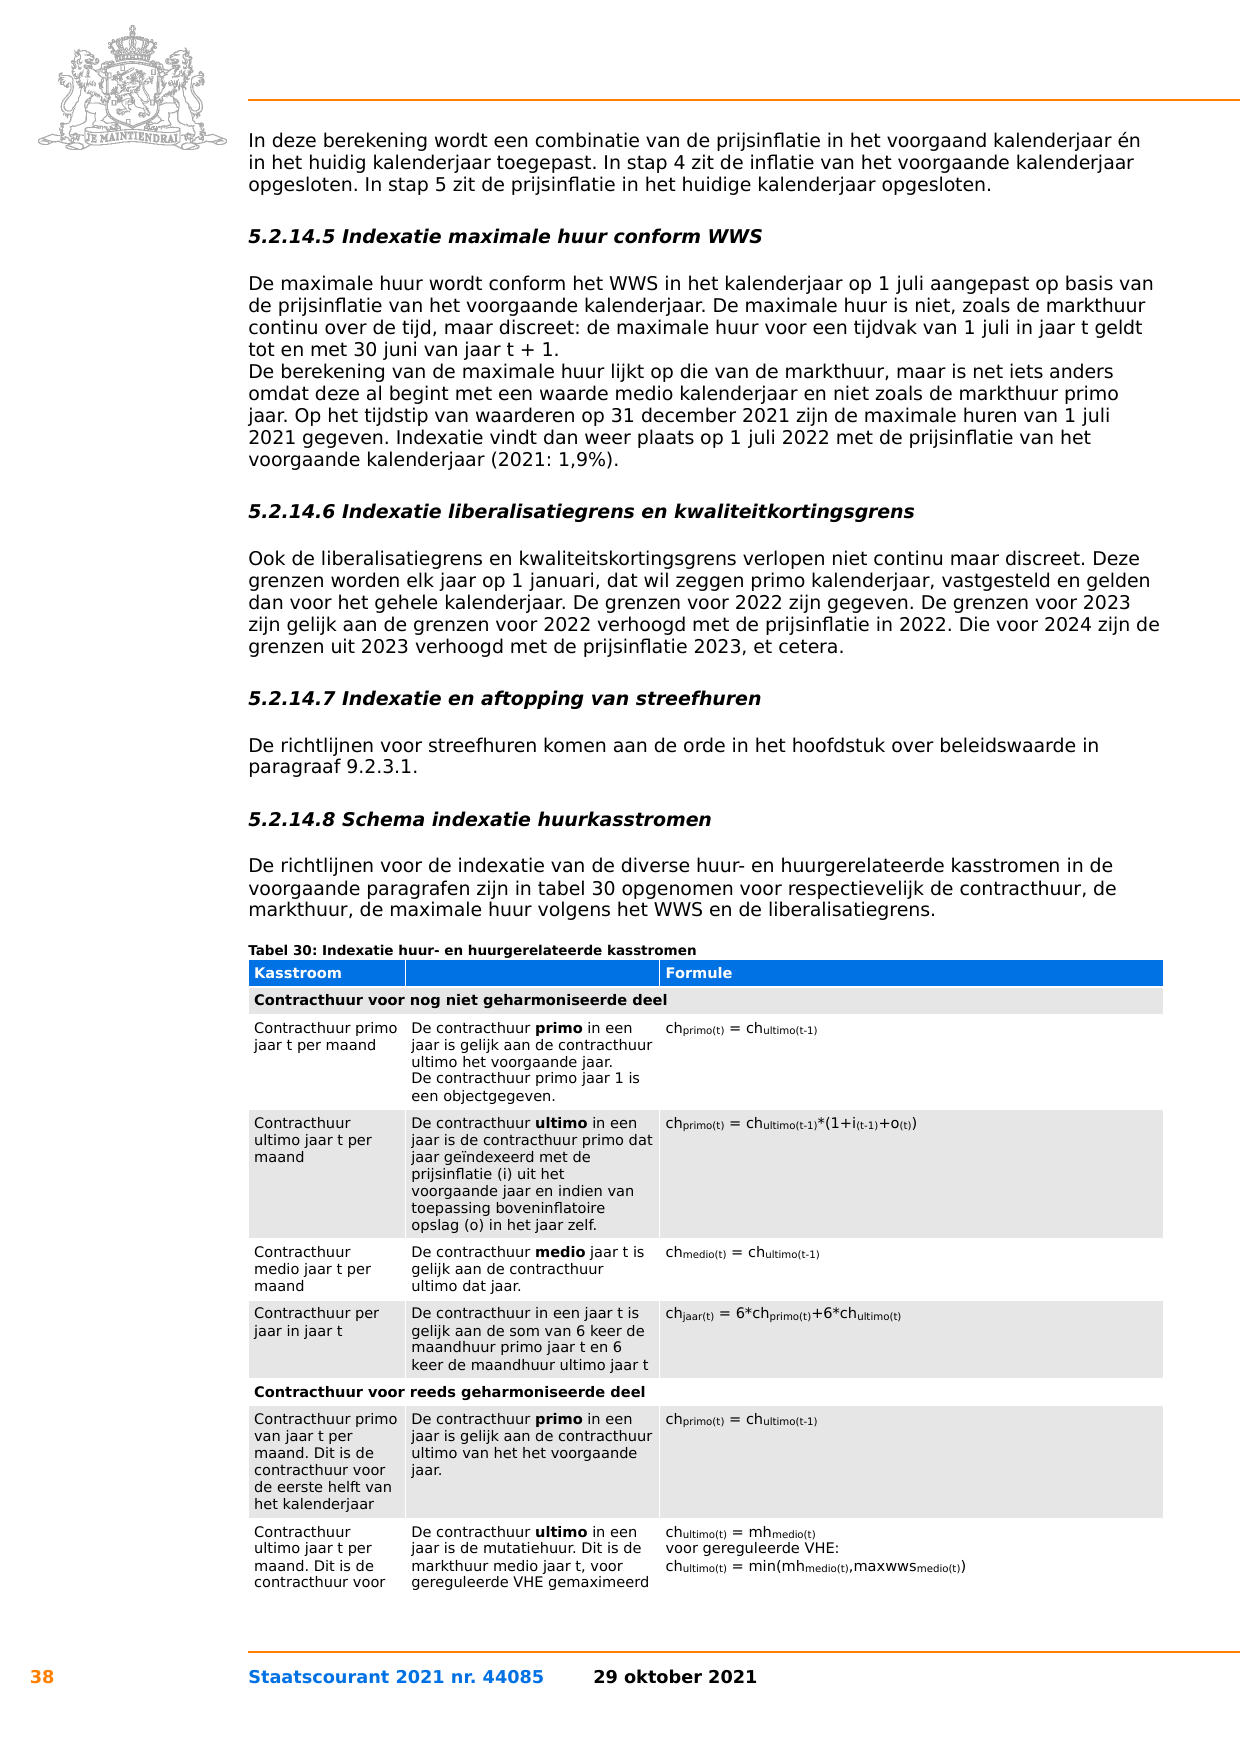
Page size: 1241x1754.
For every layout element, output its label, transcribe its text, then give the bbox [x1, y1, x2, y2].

table_cell Contracthuur primo van jaar t per maand. Dit is de contracthuur voor de eerste helft van het kalenderjaar [249, 1406, 405, 1518]
table_cell chprimo(t) = chultimo(t-1) [660, 1015, 1163, 1109]
table_cell De contracthuur ultimo in een jaar is de mutatiehuur. Dit is de markthuur medio jaar t, voor gereguleerde VHE gemaximeerd [406, 1519, 659, 1596]
table_cell chultimo(t) = mhmedio(t) voor gereguleerde VHE: chultimo(t) = min(mhmedio(t),maxwwsmedio(t)) [660, 1519, 1163, 1596]
table_cell De contracthuur primo in een jaar is gelijk aan de contracthuur ultimo het voorgaande jaar. De contracthuur primo jaar 1 is een objectgegeven. [406, 1015, 659, 1109]
subtitle 5.2.14.5 Indexatie maximale huur conform WWS [248, 226, 1163, 248]
text In deze berekening wordt een combinatie van de prijsinflatie in het voorgaand kalenderjaar én in het huidig kalenderjaar toegepast. In stap 4 zit de inflatie van het voorgaande kalenderjaar opgesloten. In stap 5 zit de prijsinflatie in het huidige kalenderjaar opgesloten. [248, 130, 1163, 196]
table_cell De contracthuur primo in een jaar is gelijk aan de contracthuur ultimo van het het voorgaande jaar. [406, 1406, 659, 1518]
text De maximale huur wordt conform het WWS in het kalenderjaar op 1 juli aangepast op basis van de prijsinflatie van het voorgaande kalenderjaar. De maximale huur is niet, zoals de markthuur continu over de tijd, maar discreet: de maximale huur voor een tijdvak van 1 juli in jaar t geldt tot en met 30 juni van jaar t + 1. [248, 273, 1163, 361]
table_cell Kasstroom [249, 960, 405, 986]
table_cell Contracthuur primo jaar t per maand [249, 1015, 405, 1109]
table_header Tabel 30: Indexatie huur- en huurgerelateerde kasstromen [248, 943, 1163, 959]
subtitle 5.2.14.8 Schema indexatie huurkasstromen [248, 808, 1163, 830]
table_cell De contracthuur medio jaar t is gelijk aan de contracthuur ultimo dat jaar. [406, 1239, 659, 1300]
table_cell Contracthuur voor nog niet geharmoniseerde deel [249, 988, 1163, 1014]
table_cell Contracthuur medio jaar t per maand [249, 1239, 405, 1300]
table_cell Contracthuur per jaar in jaar t [249, 1301, 405, 1378]
table_cell Formule [660, 960, 1163, 986]
table_cell chjaar(t) = 6*chprimo(t)+6*chultimo(t) [660, 1301, 1163, 1378]
table_cell chprimo(t) = chultimo(t-1)*(1+i(t-1)+o(t)) [660, 1110, 1163, 1238]
text De berekening van de maximale huur lijkt op die van de markthuur, maar is net iets anders omdat deze al begint met een waarde medio kalenderjaar en niet zoals de markthuur primo jaar. Op het tijdstip van waarderen op 31 december 2021 zijn de maximale huren van 1 juli 2021 gegeven. Indexatie vindt dan weer plaats op 1 juli 2022 met de prijsinflatie van het voorgaande kalenderjaar (2021: 1,9%). [248, 361, 1163, 471]
table_cell chprimo(t) = chultimo(t-1) [660, 1406, 1163, 1518]
text De richtlijnen voor de indexatie van de diverse huur- en huurgerelateerde kasstromen in de voorgaande paragrafen zijn in tabel 30 opgenomen voor respectievelijk de contracthuur, de markthuur, de maximale huur volgens het WWS en de liberalisatiegrens. [248, 855, 1163, 921]
table_cell De contracthuur in een jaar t is gelijk aan de som van 6 keer de maandhuur primo jaar t en 6 keer de maandhuur ultimo jaar t [406, 1301, 659, 1378]
table_cell Contracthuur ultimo jaar t per maand. Dit is de contracthuur voor [249, 1519, 405, 1596]
table_cell chmedio(t) = chultimo(t-1) [660, 1239, 1163, 1300]
picture [38, 25, 227, 150]
text Ook de liberalisatiegrens en kwaliteitskortingsgrens verlopen niet continu maar discreet. Deze grenzen worden elk jaar op 1 januari, dat wil zeggen primo kalenderjaar, vastgesteld en gelden dan voor het gehele kalenderjaar. De grenzen voor 2022 zijn gegeven. De grenzen voor 2023 zijn gelijk aan de grenzen voor 2022 verhoogd met de prijsinflatie in 2022. Die voor 2024 zijn de grenzen uit 2023 verhoogd met de prijsinflatie 2023, et cetera. [248, 548, 1163, 657]
table_cell [406, 960, 659, 986]
table_cell De contracthuur ultimo in een jaar is de contracthuur primo dat jaar geïndexeerd met de prijsinflatie (i) uit het voorgaande jaar en indien van toepassing boveninflatoire opslag (o) in het jaar zelf. [406, 1110, 659, 1238]
subtitle 5.2.14.7 Indexatie en aftopping van streefhuren [248, 687, 1163, 709]
text De richtlijnen voor streefhuren komen aan de orde in het hoofdstuk over beleidswaarde in paragraaf 9.2.3.1. [248, 734, 1163, 778]
subtitle 5.2.14.6 Indexatie liberalisatiegrens en kwaliteitkortingsgrens [248, 501, 1163, 523]
table_cell Contracthuur ultimo jaar t per maand [249, 1110, 405, 1238]
table_cell Contracthuur voor reeds geharmoniseerde deel [249, 1379, 1163, 1405]
